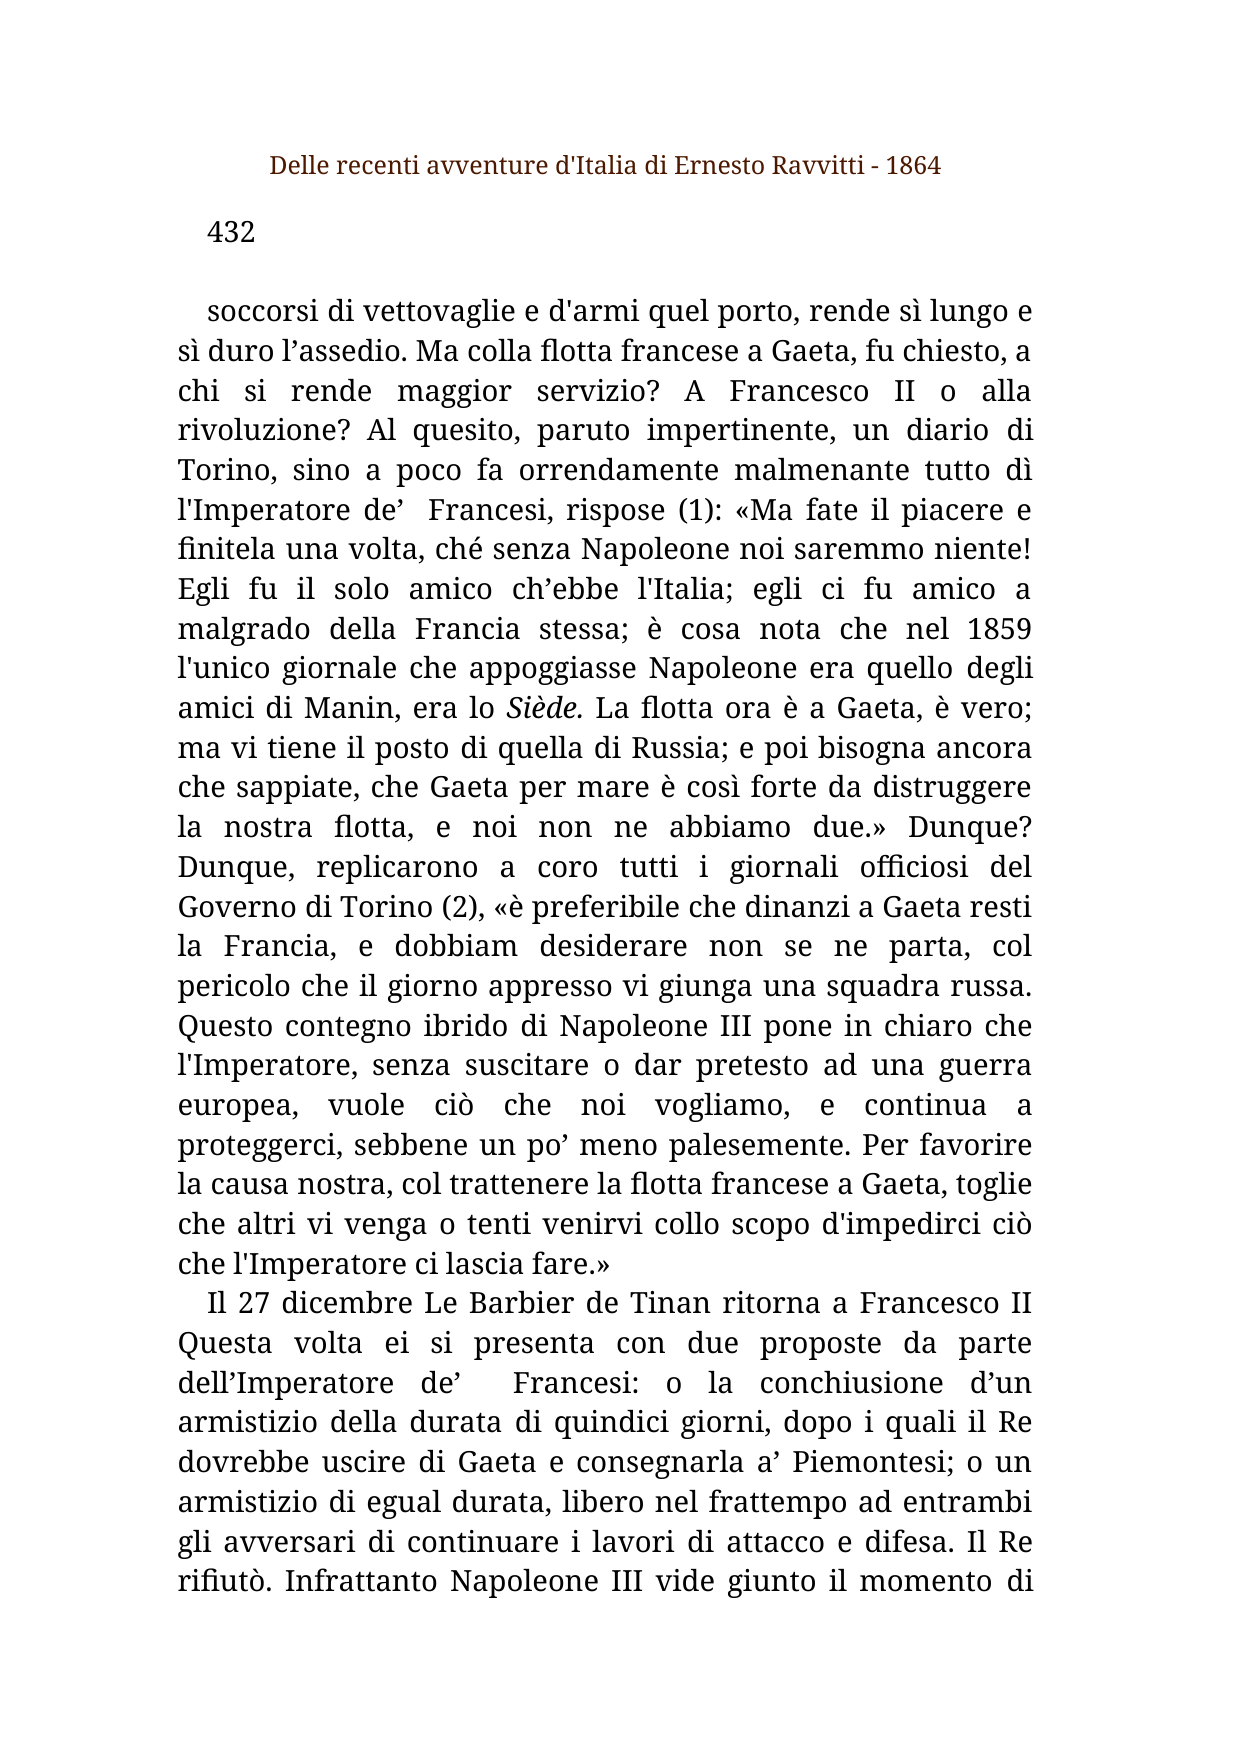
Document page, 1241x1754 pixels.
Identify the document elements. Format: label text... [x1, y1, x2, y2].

text Il 27 dicembre Le Barbier de Tinan ritorna a Francesco II Questa volta ei si presenta con due proposte da parte dell’Imperatore de’ Francesi: o la conchiusione d’un armistizio della durata di quindici giorni, dopo i quali il Re dovrebbe uscire di Gaeta e consegnarla a’ Piemontesi; o un armistizio di egual durata, libero nel frattempo ad entrambi gli avversari di continuare i lavori di attacco e difesa. Il Re rifiutò. Infrattanto Napoleone III vide giunto il momento di [177, 1283, 1033, 1600]
text 432 [177, 211, 1033, 251]
text soccorsi di vettovaglie e d'armi quel porto, rende sì lungo e sì duro l’assedio. Ma colla flotta francese a Gaeta, fu chiesto, a chi si rende maggior servizio? A Francesco II o alla rivoluzione? Al quesito, paruto impertinente, un diario di Torino, sino a poco fa orrendamente malmenante tutto dì l'Imperatore de’ Francesi, rispose (1): «Ma fate il piacere e finitela una volta, ché senza Napoleone noi saremmo niente! Egli fu il solo amico ch’ebbe l'Italia; egli ci fu amico a malgrado della Francia stessa; è cosa nota che nel 1859 l'unico giornale che appoggiasse Napoleone era quello degli amici di Manin, era lo Siède. La flotta ora è a Gaeta, è vero; ma vi tiene il posto di quella di Russia; e poi bisogna ancora che sappiate, che Gaeta per mare è così forte da distruggere la nostra flotta, e noi non ne abbiamo due.» Dunque? Dunque, replicarono a coro tutti i giornali officiosi del Governo di Torino (2), «è preferibile che dinanzi a Gaeta resti la Francia, e dobbiam desiderare non se ne parta, col pericolo che il giorno appresso vi giunga una squadra russa. Questo contegno ibrido di Napoleone III pone in chiaro che l'Imperatore, senza suscitare o dar pretesto ad una guerra europea, vuole ciò che noi vogliamo, e continua a proteggerci, sebbene un po’ meno palesemente. Per favorire la causa nostra, col trattenere la flotta francese a Gaeta, toglie che altri vi venga o tenti venirvi collo scopo d'impedirci ciò che l'Imperatore ci lascia fare.» [177, 291, 1033, 1283]
